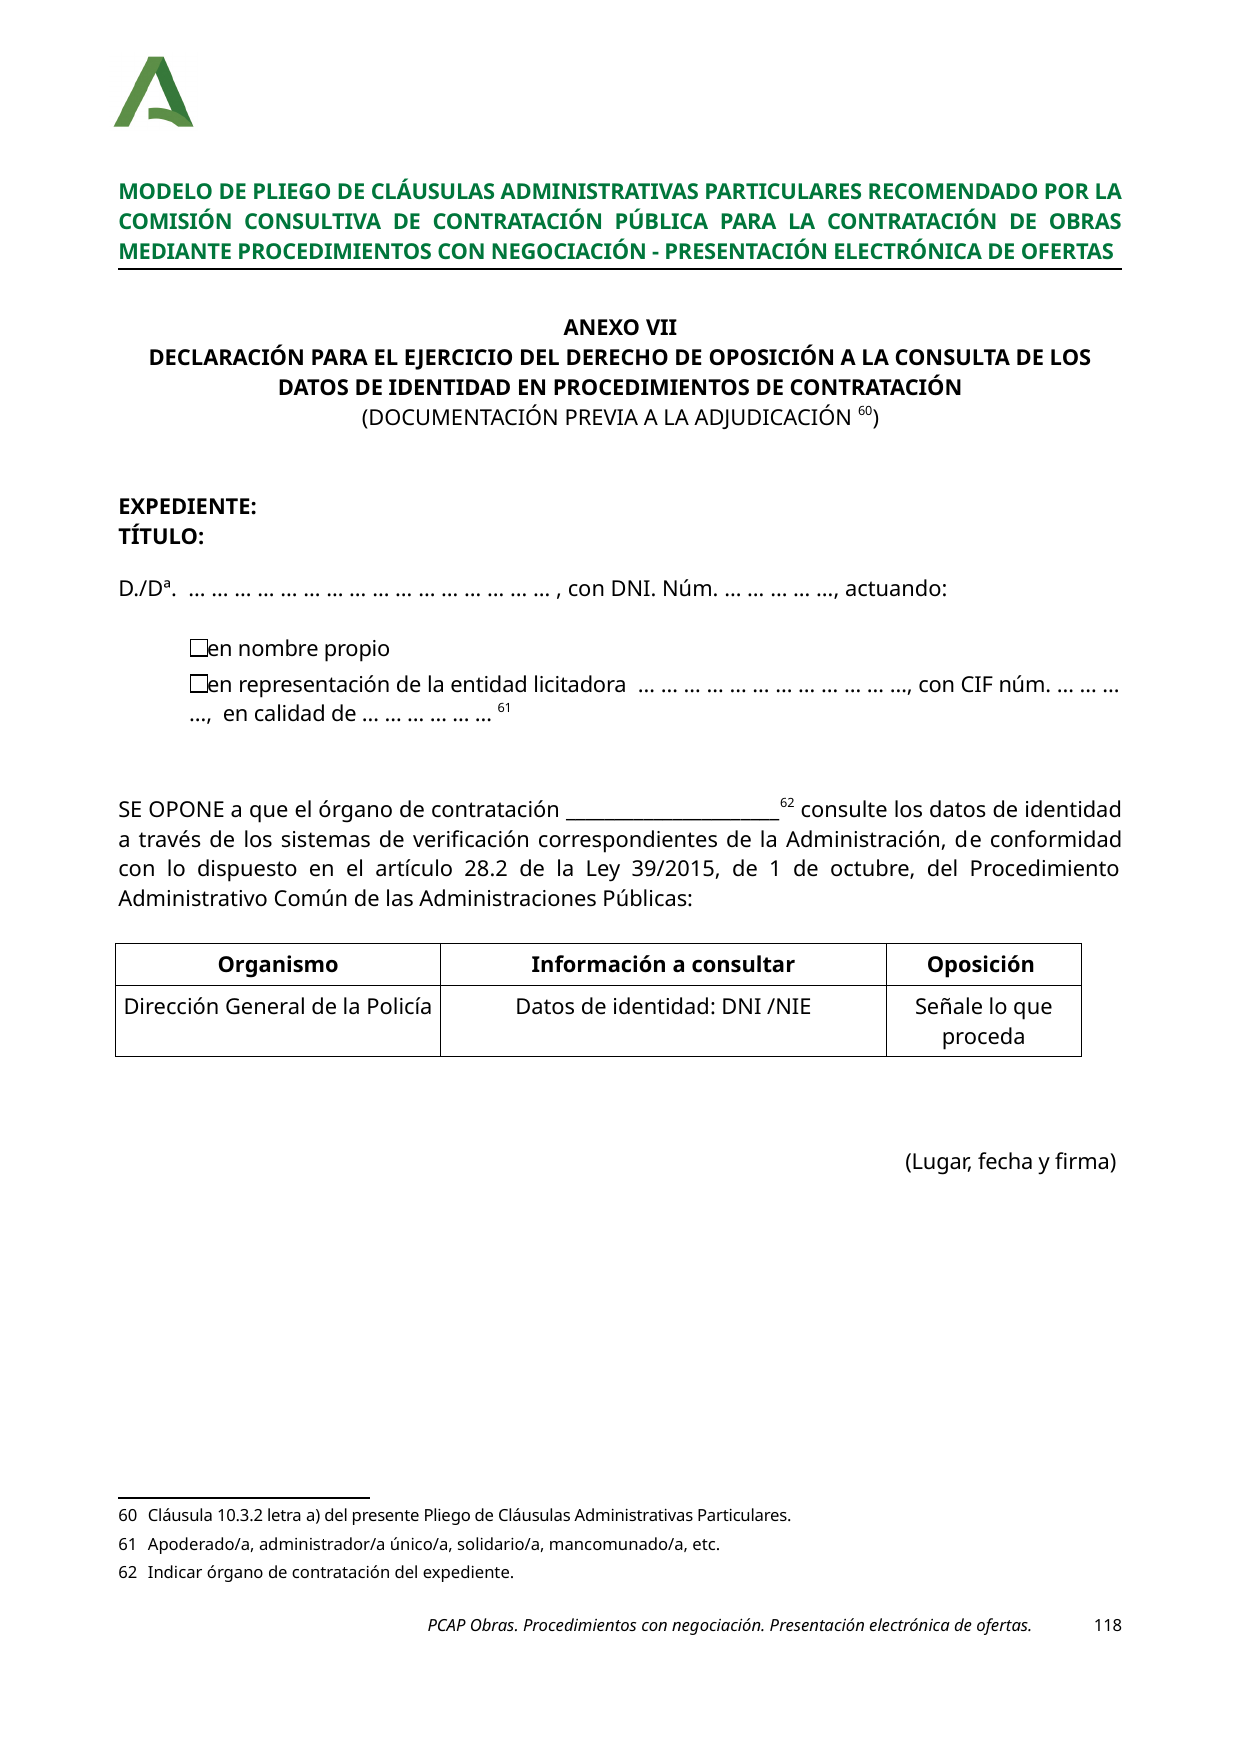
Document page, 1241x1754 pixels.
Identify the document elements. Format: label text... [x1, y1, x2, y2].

text D./Dª. … … … … … … … … … … … … … … … … , con DNI. Núm. … … … … …, actuando: [118, 573, 1122, 603]
text (DOCUMENTACIÓN PREVIA A LA ADJUDICACIÓN ) [118, 402, 1122, 431]
text (Lugar, fecha y firma) [118, 1146, 1122, 1176]
text Apoderado/a, administrador/a único/a, solidario/a, mancomunado/a, etc. [118, 1532, 1122, 1555]
text en representación de la entidad licitadora … … … … … … … … … … … …, con CIF núm. … … … …, en calidad de … … … … … … [189, 669, 1122, 728]
text Indicar órgano de contratación del expediente. [118, 1561, 1122, 1584]
text TÍTULO: [118, 521, 1122, 551]
text en nombre propio [189, 633, 1122, 663]
text MODELO DE PLIEGO DE CLÁUSULAS ADMINISTRATIVAS PARTICULARES RECOMENDADO POR LA COMISIÓN CONSULTIVA DE CONTRATACIÓN PÚBLICA PARA LA CONTRATACIÓN DE OBRAS MEDIANTE PROCEDIMIENTOS CON NEGOCIACIÓN - PRESENTACIÓN ELECTRÓNICA DE OFERTAS [118, 176, 1122, 268]
table_cell Dirección General de la Policía [116, 986, 440, 1056]
text DECLARACIÓN PARA EL EJERCICIO DEL DERECHO DE OPOSICIÓN A LA CONSULTA DE LOS DATOS DE IDENTIDAD EN PROCEDIMIENTOS DE CONTRATACIÓN [118, 342, 1122, 402]
text SE OPONE a que el órgano de contratación ______________________ consulte los datos de identidad a través de los sistemas de verificación correspondientes de la Administración, de conformidad con lo dispuesto en el artículo 28.2 de la Ley 39/2015, de 1 de octubre, del Procedimiento Administrativo Común de las Administraciones Públicas: [118, 794, 1122, 913]
table_header Información a consultar [441, 944, 886, 984]
table_cell Señale lo que proceda [887, 986, 1081, 1056]
table_header Oposición [887, 944, 1081, 984]
picture [109, 52, 198, 131]
text Cláusula 10.3.2 letra a) del presente Pliego de Cláusulas Administrativas Particulares. [118, 1504, 1122, 1526]
table_header Organismo [116, 944, 440, 984]
text ANEXO VII [118, 312, 1122, 342]
text EXPEDIENTE: [118, 491, 1122, 521]
table_cell Datos de identidad: DNI /NIE [441, 986, 886, 1056]
